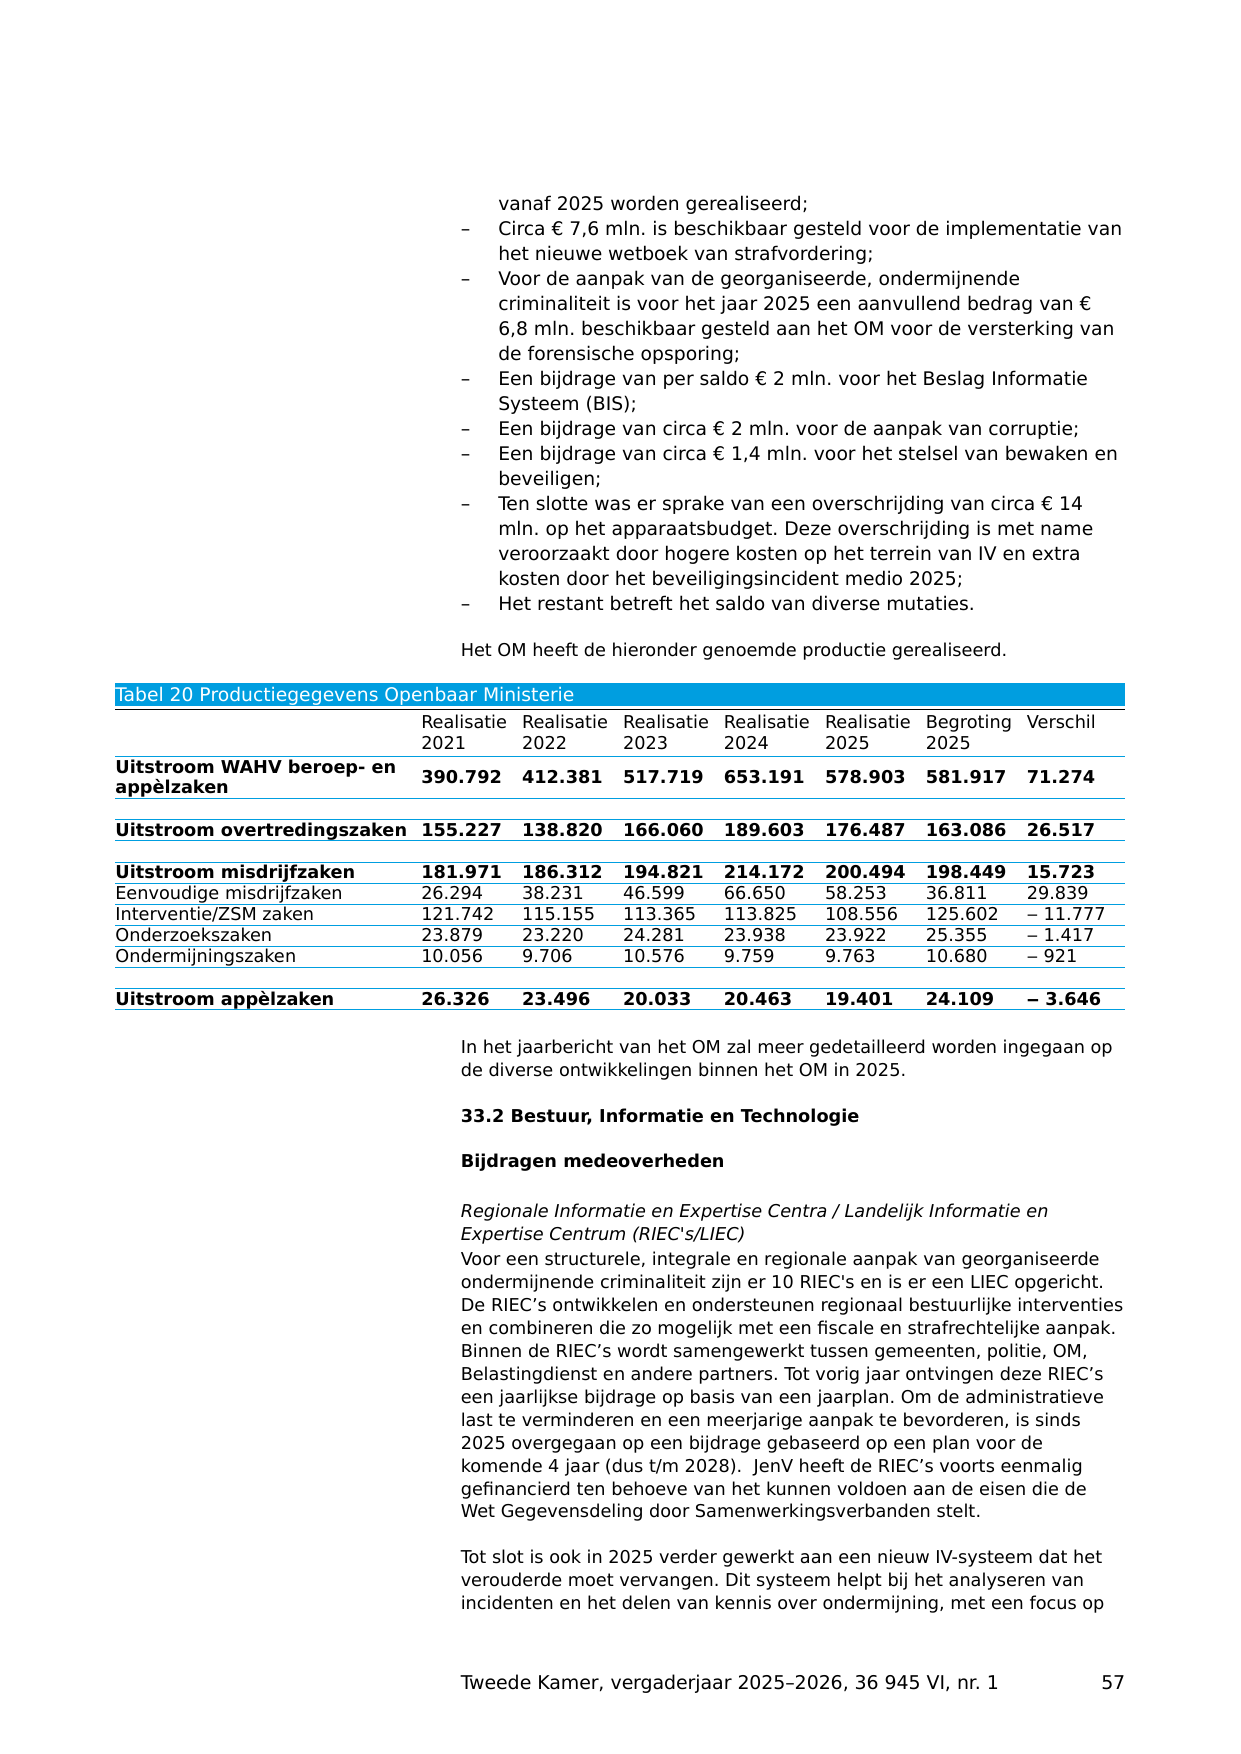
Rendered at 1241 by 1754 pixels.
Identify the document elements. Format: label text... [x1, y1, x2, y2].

table_cell 9.763 [822, 947, 923, 967]
table_cell 36.811 [923, 884, 1024, 904]
list Een bijdrage van circa € 1,4 mln. voor het stelsel van bewaken en beveiligen; [461, 441, 1125, 491]
table_cell 200.494 [822, 863, 923, 882]
table_cell [721, 968, 822, 988]
table_cell ‒ 3.646 [1024, 989, 1125, 1009]
table_cell 412.381 [519, 757, 620, 798]
text Bijdragen medeoverheden [461, 1149, 1125, 1172]
table_cell 58.253 [822, 884, 923, 904]
table_cell 166.060 [620, 820, 721, 840]
table_cell 38.231 [519, 884, 620, 904]
table_cell Realisatie 2022 [519, 710, 620, 756]
table_cell 581.917 [923, 757, 1024, 798]
table_cell 66.650 [721, 884, 822, 904]
table_cell Uitstroom overtredingszaken [115, 820, 418, 840]
table_cell Onderzoekszaken [115, 926, 418, 946]
table_cell 163.086 [923, 820, 1024, 840]
text Het OM heeft de hieronder genoemde productie gerealiseerd. [461, 638, 1125, 661]
table_cell 176.487 [822, 820, 923, 840]
table_cell Uitstroom misdrijfzaken [115, 863, 418, 882]
table_cell 155.227 [418, 820, 519, 840]
table_cell 15.723 [1024, 863, 1125, 882]
table_cell [115, 799, 418, 819]
list Voor de aanpak van de georganiseerde, ondermijnende criminaliteit is voor het jaar 2025 een aanvullend bedrag van € 6,8 mln. beschikbaar gesteld aan het OM voor de versterking van de forensische opsporing; [461, 266, 1125, 366]
table_cell [418, 799, 519, 819]
table_cell 10.576 [620, 947, 721, 967]
table_cell 71.274 [1024, 757, 1125, 798]
table_cell [721, 841, 822, 861]
table_cell 138.820 [519, 820, 620, 840]
table_cell 390.792 [418, 757, 519, 798]
list vanaf 2025 worden gerealiseerd; [461, 191, 1125, 216]
table_cell [115, 968, 418, 988]
table_cell 23.922 [822, 926, 923, 946]
table_cell [519, 841, 620, 861]
table_cell 24.109 [923, 989, 1024, 1009]
table_cell 26.326 [418, 989, 519, 1009]
table_cell 26.517 [1024, 820, 1125, 840]
table_cell 189.603 [721, 820, 822, 840]
table_cell 29.839 [1024, 884, 1125, 904]
table_cell 108.556 [822, 905, 923, 925]
text In het jaarbericht van het OM zal meer gedetailleerd worden ingegaan op de diverse ontwikkelingen binnen het OM in 2025. [461, 1035, 1125, 1081]
table_cell 23.220 [519, 926, 620, 946]
table_cell 121.742 [418, 905, 519, 925]
table_cell ‒ 921 [1024, 947, 1125, 967]
table_cell Interventie/ZSM zaken [115, 905, 418, 925]
table_cell [620, 841, 721, 861]
table_cell [822, 799, 923, 819]
table_cell 186.312 [519, 863, 620, 882]
table_cell Uitstroom appèlzaken [115, 989, 418, 1009]
table_cell 46.599 [620, 884, 721, 904]
table_cell 10.056 [418, 947, 519, 967]
table_cell Realisatie 2024 [721, 710, 822, 756]
table_cell 24.281 [620, 926, 721, 946]
table_cell 20.033 [620, 989, 721, 1009]
table_cell 10.680 [923, 947, 1024, 967]
list Een bijdrage van circa € 2 mln. voor de aanpak van corruptie; [461, 416, 1125, 441]
table_cell [923, 841, 1024, 861]
table_cell 9.759 [721, 947, 822, 967]
table_cell 517.719 [620, 757, 721, 798]
list Een bijdrage van per saldo € 2 mln. voor het Beslag Informatie Systeem (BIS); [461, 366, 1125, 416]
table_cell [1024, 799, 1125, 819]
list Circa € 7,6 mln. is beschikbaar gesteld voor de implementatie van het nieuwe wetboek van strafvordering; [461, 216, 1125, 266]
table_cell 181.971 [418, 863, 519, 882]
table_cell 653.191 [721, 757, 822, 798]
list Het restant betreft het saldo van diverse mutaties. [461, 591, 1125, 616]
table_cell [519, 968, 620, 988]
table_cell Begroting 2025 [923, 710, 1024, 756]
table_cell [115, 710, 418, 756]
text 33.2 Bestuur, Informatie en Technologie [461, 1104, 1125, 1127]
table_cell ‒ 1.417 [1024, 926, 1125, 946]
table_cell [822, 968, 923, 988]
table_cell [519, 799, 620, 819]
table_cell [721, 799, 822, 819]
text Voor een structurele, integrale en regionale aanpak van georganiseerde ondermĳnende crimina­liteit zĳn er 10 RIEC's en is er een LIEC opgericht. De RIEC’s ontwikkelen en ondersteunen regionaal bestuurlĳke interventies en combineren die zo mogelĳk met een fiscale en strafrechtelĳke aanpak. Binnen de RIEC’s wordt samengewerkt tussen gemeenten, politie, OM, Belastingdienst en andere partners. Tot vorig jaar ontvingen deze RIEC’s een jaarlijkse bijdrage op basis van een jaarplan. Om de administratieve last te verminderen en een meerjarige aanpak te bevorderen, is sinds 2025 overgegaan op een bijdrage gebaseerd op een plan voor de komende 4 jaar (dus t/m 2028). JenV heeft de RIEC’s voorts eenmalig gefinancierd ten behoeve van het kunnen voldoen aan de eisen die de Wet Gegevensdeling door Samenwerkingsverbanden stelt. [461, 1247, 1125, 1522]
table_cell [418, 968, 519, 988]
text Regionale Informatie en Expertise Centra / Landelijk Informatie en Expertise Centrum (RIEC's/LIEC) [461, 1199, 1125, 1245]
table_cell 198.449 [923, 863, 1024, 882]
table_cell Realisatie 2021 [418, 710, 519, 756]
text Tot slot is ook in 2025 verder gewerkt aan een nieuw IV-systeem dat het verouderde moet vervangen. Dit systeem helpt bij het analyseren van incidenten en het delen van kennis over ondermijning, met een focus op [461, 1545, 1125, 1614]
table_cell 113.365 [620, 905, 721, 925]
table_cell [923, 799, 1024, 819]
table_cell [620, 968, 721, 988]
table_cell [418, 841, 519, 861]
table_cell 23.496 [519, 989, 620, 1009]
table_cell 19.401 [822, 989, 923, 1009]
table_cell 578.903 [822, 757, 923, 798]
table_cell 26.294 [418, 884, 519, 904]
table_cell Ondermijningszaken [115, 947, 418, 967]
table_cell 113.825 [721, 905, 822, 925]
table_cell Eenvoudige misdrijfzaken [115, 884, 418, 904]
table_cell ‒ 11.777 [1024, 905, 1125, 925]
table_cell Uitstroom WAHV beroep- en appèlzaken [115, 757, 418, 798]
table_cell 214.172 [721, 863, 822, 882]
table_cell 23.879 [418, 926, 519, 946]
table_cell [923, 968, 1024, 988]
table_cell [115, 841, 418, 861]
table_cell [1024, 841, 1125, 861]
list Ten slotte was er sprake van een overschrijding van circa € 14 mln. op het apparaatsbudget. Deze overschrijding is met name veroorzaakt door hogere kosten op het terrein van IV en extra kosten door het beveiligingsincident medio 2025; [461, 491, 1125, 591]
table_cell [822, 841, 923, 861]
table_cell 115.155 [519, 905, 620, 925]
table_cell [620, 799, 721, 819]
table_cell 23.938 [721, 926, 822, 946]
table_cell 194.821 [620, 863, 721, 882]
table_cell 9.706 [519, 947, 620, 967]
table_cell 125.602 [923, 905, 1024, 925]
table_cell Realisatie 2023 [620, 710, 721, 756]
table_cell 20.463 [721, 989, 822, 1009]
table_cell 25.355 [923, 926, 1024, 946]
table_cell [1024, 968, 1125, 988]
table_cell Realisatie 2025 [822, 710, 923, 756]
table_cell Verschil [1024, 710, 1125, 756]
